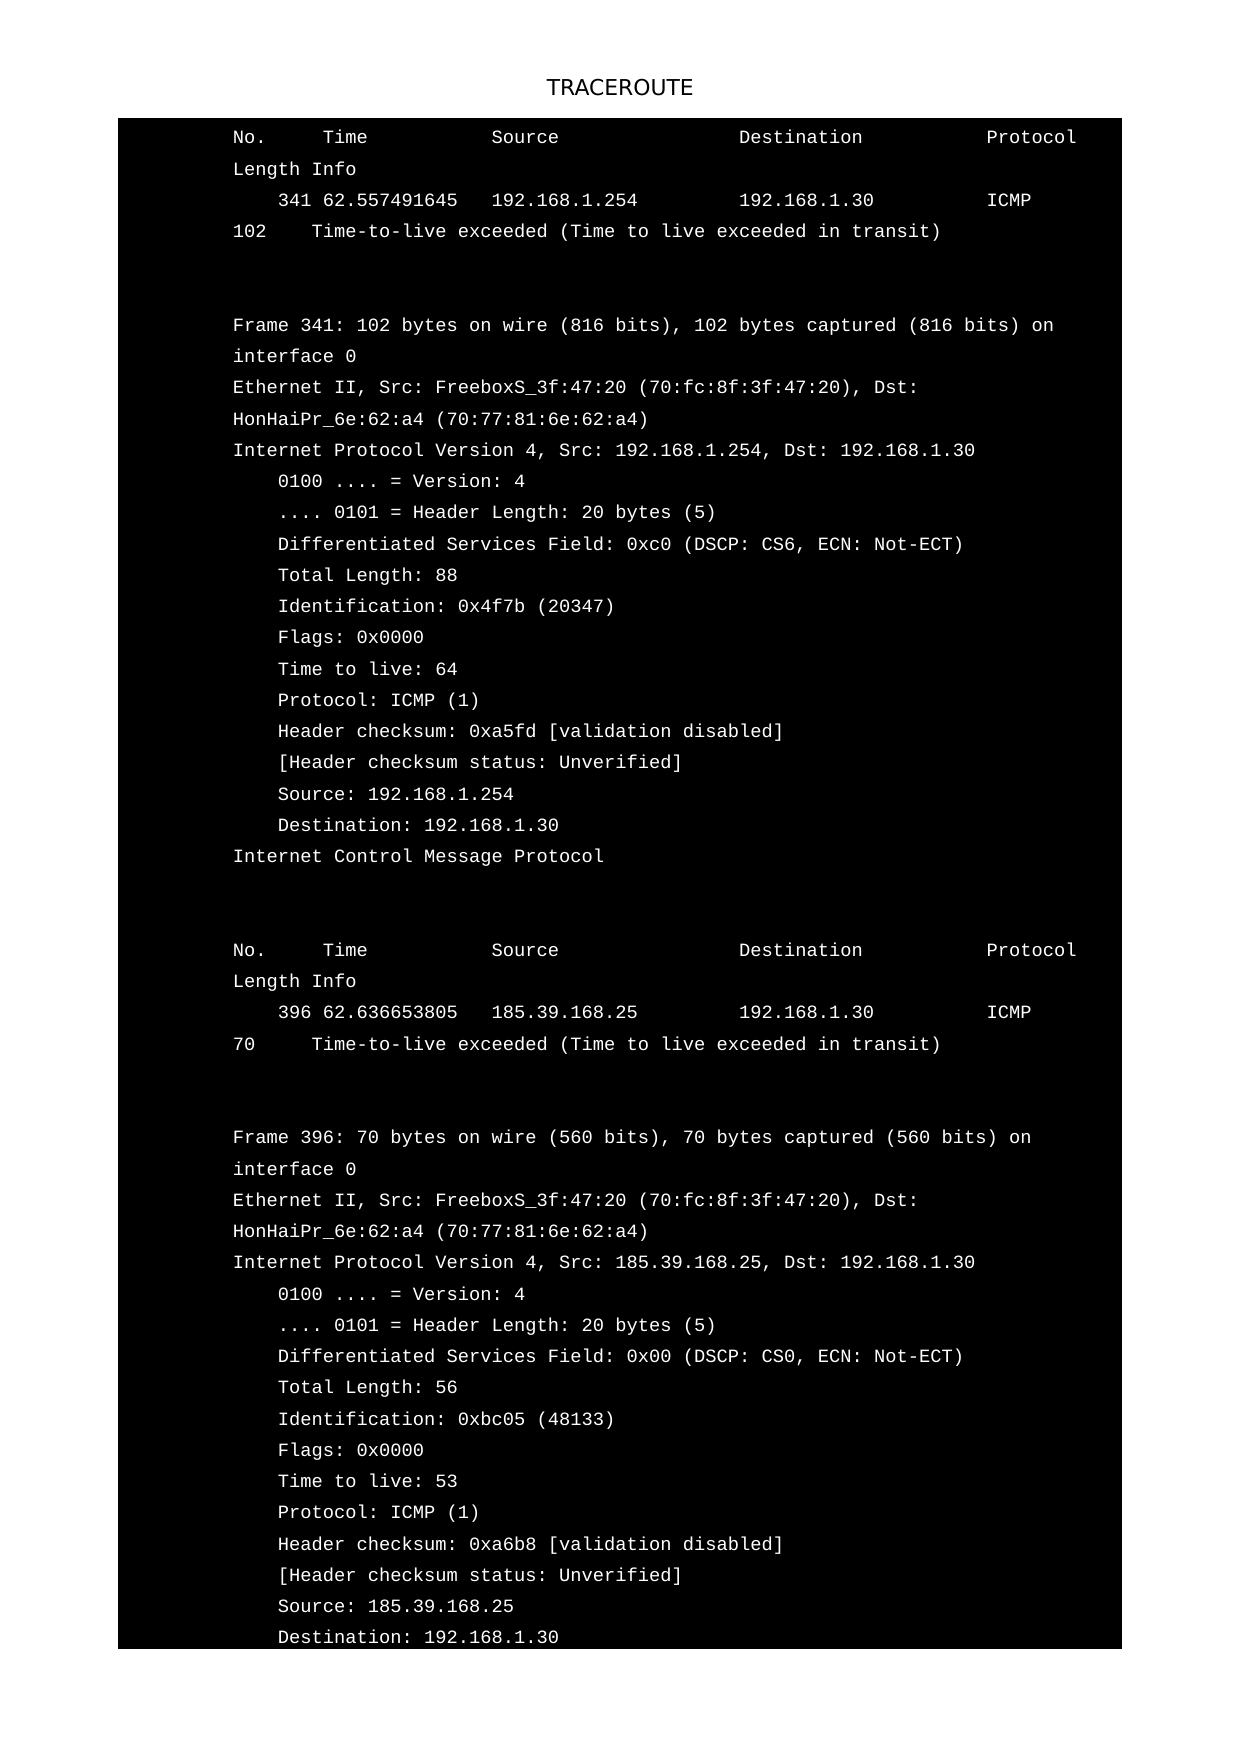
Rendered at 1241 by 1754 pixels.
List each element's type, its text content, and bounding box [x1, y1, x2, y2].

table_cell [118, 1493, 217, 1524]
table_cell [118, 556, 217, 587]
table_cell [118, 181, 217, 243]
table_cell [118, 1587, 217, 1618]
table_cell Ethernet II, Src: FreeboxS_3f:47:20 (70:fc:8f:3f:47:20), Dst: HonHaiPr_6e:62:a4 (70:77:81:6e:62:a4) [217, 1181, 1122, 1243]
table_cell [118, 306, 217, 368]
table_cell [118, 1431, 217, 1462]
table_cell [Header checksum status: Unverified] [217, 743, 1122, 774]
table_cell Identification: 0xbc05 (48133) [217, 1399, 1122, 1431]
table_cell [118, 1399, 217, 1431]
table_cell [118, 712, 217, 743]
table_cell Protocol: ICMP (1) [217, 681, 1122, 712]
table_cell [118, 462, 217, 493]
table_cell [118, 1181, 217, 1243]
table_cell [118, 1618, 217, 1649]
table_cell [118, 1118, 217, 1181]
table_cell Frame 396: 70 bytes on wire (560 bits), 70 bytes captured (560 bits) on interface 0 [217, 1118, 1122, 1181]
table_cell Frame 341: 102 bytes on wire (816 bits), 102 bytes captured (816 bits) on interface 0 [217, 306, 1122, 368]
table_cell Total Length: 88 [217, 556, 1122, 587]
table_cell Internet Protocol Version 4, Src: 185.39.168.25, Dst: 192.168.1.30 [217, 1243, 1122, 1274]
table_cell Ethernet II, Src: FreeboxS_3f:47:20 (70:fc:8f:3f:47:20), Dst: HonHaiPr_6e:62:a4 (70:77:81:6e:62:a4) [217, 368, 1122, 431]
table_cell Flags: 0x0000 [217, 1431, 1122, 1462]
table_cell [118, 1337, 217, 1368]
table_cell Header checksum: 0xa5fd [validation disabled] [217, 712, 1122, 743]
table_cell [118, 1306, 217, 1337]
table_cell Destination: 192.168.1.30 [217, 1618, 1122, 1649]
table_cell [118, 118, 217, 181]
table_cell [118, 1462, 217, 1493]
table_cell [118, 493, 217, 524]
table_cell Time to live: 53 [217, 1462, 1122, 1493]
table_cell [118, 931, 217, 993]
table_cell [118, 524, 217, 556]
table_cell Identification: 0x4f7b (20347) [217, 587, 1122, 618]
table_cell Internet Control Message Protocol [217, 837, 1122, 868]
table_cell Destination: 192.168.1.30 [217, 806, 1122, 837]
table_cell [118, 243, 217, 306]
table_cell Source: 185.39.168.25 [217, 1587, 1122, 1618]
table_cell Total Length: 56 [217, 1368, 1122, 1399]
table_cell [118, 1056, 217, 1118]
table_cell [118, 681, 217, 712]
table_cell No. Time Source Destination Protocol Length Info [217, 931, 1122, 993]
table_cell Time to live: 64 [217, 649, 1122, 681]
table_cell Differentiated Services Field: 0xc0 (DSCP: CS6, ECN: Not-ECT) [217, 524, 1122, 556]
table_cell [118, 618, 217, 649]
table_cell .... 0101 = Header Length: 20 bytes (5) [217, 1306, 1122, 1337]
table_cell [118, 368, 217, 431]
table_cell [118, 649, 217, 681]
table_cell .... 0101 = Header Length: 20 bytes (5) [217, 493, 1122, 524]
table_cell [Header checksum status: Unverified] [217, 1556, 1122, 1587]
table_cell 396 62.636653805 185.39.168.25 192.168.1.30 ICMP 70 Time-to-live exceeded (Time to live exceeded in transit) [217, 993, 1122, 1056]
table_cell Header checksum: 0xa6b8 [validation disabled] [217, 1524, 1122, 1556]
table_cell [118, 806, 217, 837]
table_cell 0100 .... = Version: 4 [217, 462, 1122, 493]
table_cell [118, 774, 217, 806]
table_cell [118, 743, 217, 774]
table_cell [118, 431, 217, 462]
table_cell Protocol: ICMP (1) [217, 1493, 1122, 1524]
table_cell [118, 1274, 217, 1306]
table_cell [118, 837, 217, 868]
table_cell [217, 243, 1122, 306]
table_cell [217, 1056, 1122, 1118]
table_cell Flags: 0x0000 [217, 618, 1122, 649]
table_cell [118, 1368, 217, 1399]
table_cell [118, 587, 217, 618]
table_cell 0100 .... = Version: 4 [217, 1274, 1122, 1306]
table_cell [217, 868, 1122, 931]
table_cell No. Time Source Destination Protocol Length Info [217, 118, 1122, 181]
table_cell [118, 993, 217, 1056]
table_cell Differentiated Services Field: 0x00 (DSCP: CS0, ECN: Not-ECT) [217, 1337, 1122, 1368]
table_cell [118, 868, 217, 931]
table_cell [118, 1524, 217, 1556]
table_cell [118, 1243, 217, 1274]
table_cell [118, 1556, 217, 1587]
table_cell 341 62.557491645 192.168.1.254 192.168.1.30 ICMP 102 Time-to-live exceeded (Time to live exceeded in transit) [217, 181, 1122, 243]
table_cell Source: 192.168.1.254 [217, 774, 1122, 806]
table_cell Internet Protocol Version 4, Src: 192.168.1.254, Dst: 192.168.1.30 [217, 431, 1122, 462]
